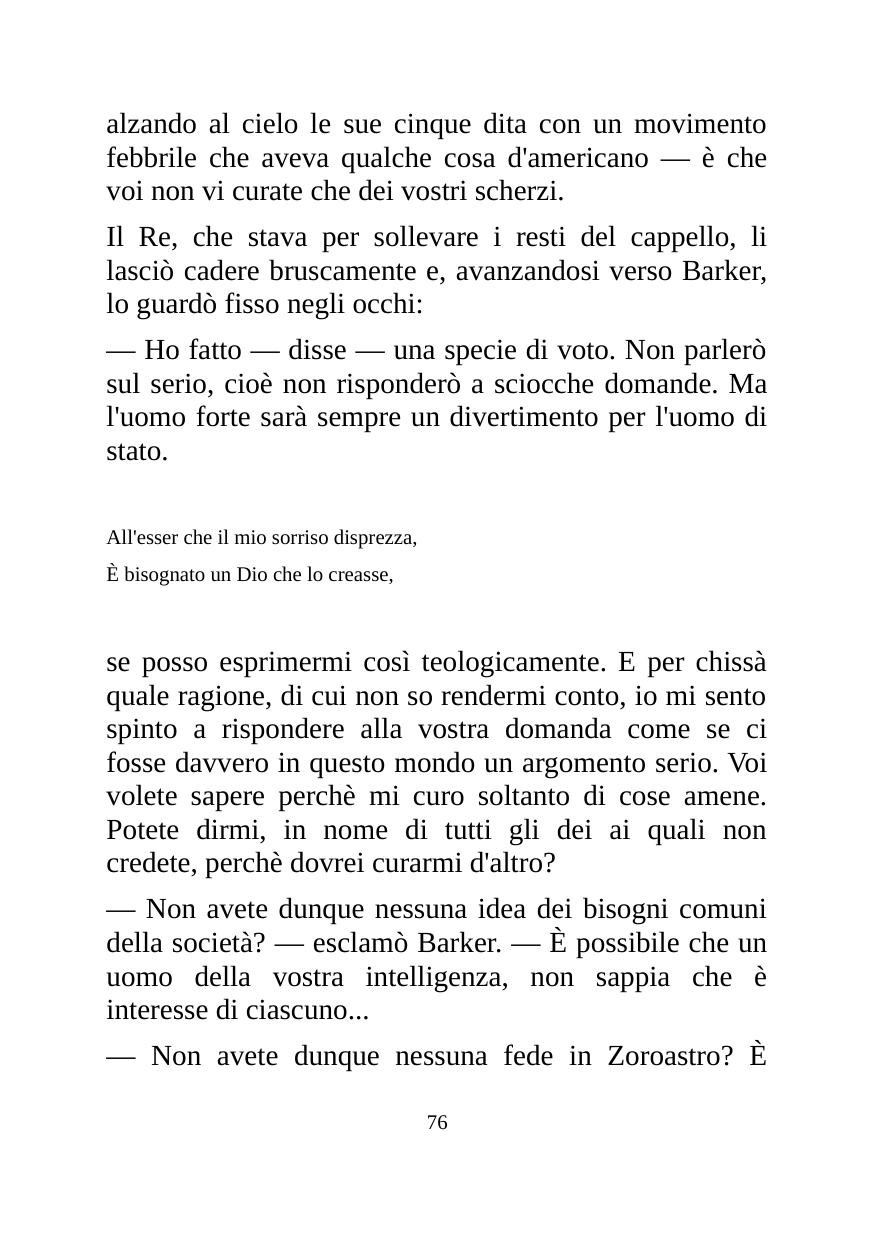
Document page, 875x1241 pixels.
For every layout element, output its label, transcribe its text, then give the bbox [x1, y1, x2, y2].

text — Non avete dunque nessuna idea dei bisogni comuni della società? — esclamò Barker. — È possibile che un uomo della vostra intelligenza, non sappia che è interesse di ciascuno... [106, 892, 768, 1026]
text — Ho fatto — disse — una specie di voto. Non parlerò sul serio, cioè non risponderò a sciocche domande. Ma l'uomo forte sarà sempre un divertimento per l'uomo di stato. [106, 332, 768, 467]
text alzando al cielo le sue cinque dita con un movimento febbrile che aveva qualche cosa d'americano — è che voi non vi curate che dei vostri scherzi. [106, 106, 768, 207]
text se posso esprimermi così teologicamente. E per chissà quale ragione, di cui non so rendermi conto, io mi sento spinto a rispondere alla vostra domanda come se ci fosse davvero in questo mondo un argomento serio. Voi volete sapere perchè mi curo soltanto di cose amene. Potete dirmi, in nome di tutti gli dei ai quali non credete, perchè dovrei curarmi d'altro? [106, 644, 768, 879]
text All'esser che il mio sorriso disprezza, [106, 525, 768, 549]
text È bisognato un Dio che lo creasse, [106, 562, 768, 586]
text Il Re, che stava per sollevare i resti del cappello, li lasciò cadere bruscamente e, avanzandosi verso Barker, lo guardò fisso negli occhi: [106, 219, 768, 320]
text — Non avete dunque nessuna fede in Zoroastro? È [106, 1038, 768, 1072]
